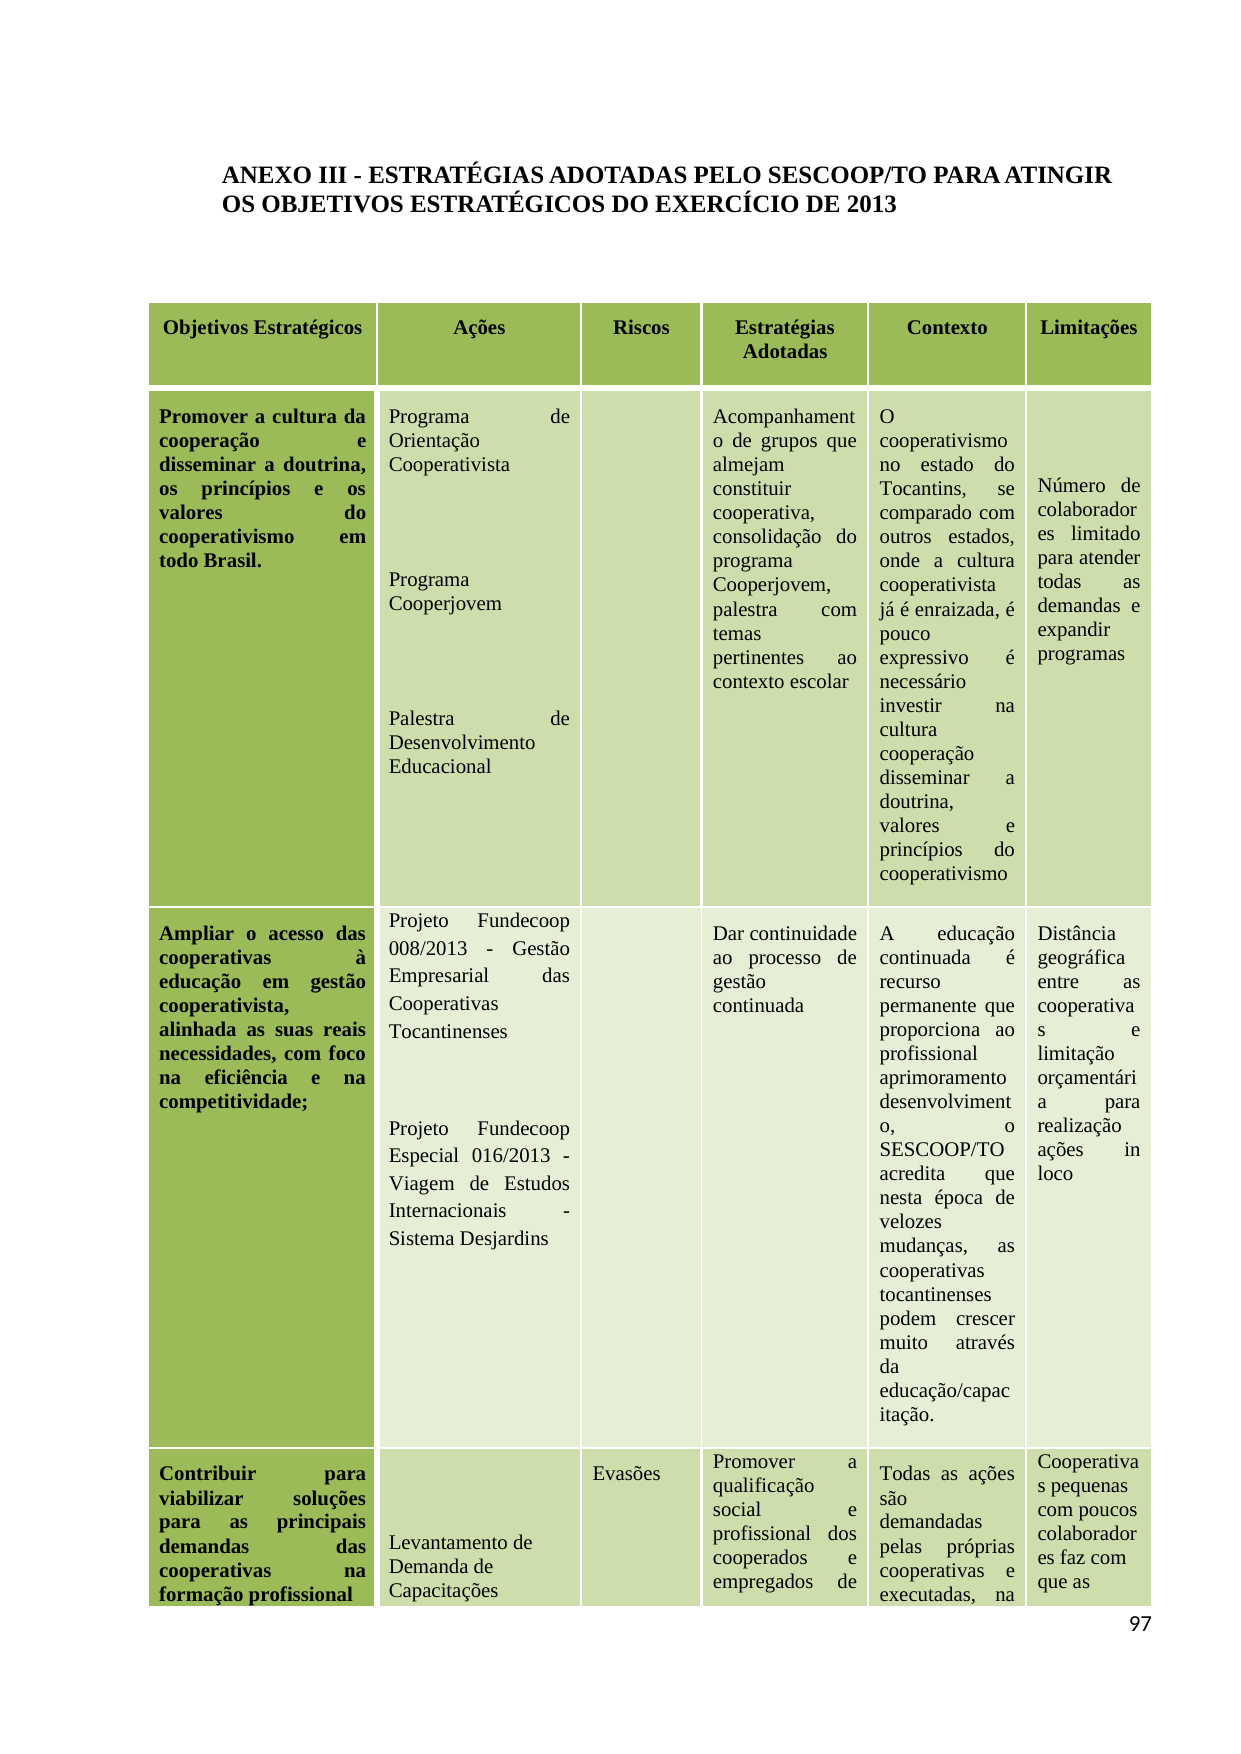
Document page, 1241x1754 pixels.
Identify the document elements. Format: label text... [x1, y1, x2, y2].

table_cell Distância geográfica entre as cooperativas e limitação orçamentária para realização ações in loco [1027, 908, 1151, 1447]
table_cell [582, 908, 701, 1447]
table_cell Número de colaboradores limitado para atender todas as demandas e expandir programas [1027, 391, 1151, 906]
table_header Estratégias Adotadas [703, 303, 867, 385]
table_cell Promover a qualificação social e profissional dos cooperados e empregados de [703, 1449, 867, 1606]
text ANEXO III - ESTRATÉGIAS ADOTADAS PELO SESCOOP/TO PARA ATINGIR OS OBJETIVOS ESTRATÉGICOS DO EXERCÍCIO DE 2013 [222, 160, 1152, 218]
table_header Limitações [1027, 303, 1151, 385]
table_header Contexto [869, 303, 1025, 385]
table_cell Dar continuidade ao processo de gestão continuada [702, 908, 867, 1447]
table_cell Projeto Fundecoop 008/2013 - Gestão Empresarial das Cooperativas Tocantinenses Projeto Fundecoop Especial 016/2013 - Viagem de Estudos Internacionais - Sistema Desjardins [380, 908, 580, 1447]
table_cell Contribuir para viabilizar soluções para as principais demandas das cooperativas na formação profissional [149, 1449, 374, 1606]
table_cell [582, 391, 700, 906]
table_cell Ampliar o acesso das cooperativas à educação em gestão cooperativista, alinhada as suas reais necessidades, com foco na eficiência e na competitividade; [149, 908, 374, 1447]
table_cell Todas as ações são demandadas pelas próprias cooperativas e executadas, na [869, 1449, 1025, 1606]
table_cell Programa de Orientação Cooperativista Programa Cooperjovem Palestra de Desenvolvimento Educacional [380, 391, 580, 906]
table_cell Acompanhamento de grupos que almejam constituir cooperativa, consolidação do programa Cooperjovem, palestra com temas pertinentes ao contexto escolar [703, 391, 867, 906]
table_cell Levantamento de Demanda de Capacitações [380, 1449, 580, 1606]
table_cell A educação continuada é recurso permanente que proporciona ao profissional aprimoramento desenvolvimento, o SESCOOP/TO acredita que nesta época de velozes mudanças, as cooperativas tocantinenses podem crescer muito através da educação/capacitação. [869, 908, 1025, 1447]
table_cell Cooperativas pequenas com poucos colaboradores faz com que as [1027, 1449, 1151, 1606]
table_cell Promover a cultura da cooperação e disseminar a doutrina, os princípios e os valores do cooperativismo em todo Brasil. [149, 391, 374, 906]
table_header Riscos [582, 303, 700, 385]
table_cell Evasões [582, 1449, 700, 1606]
table_header Ações [378, 303, 580, 385]
table_cell O cooperativismo no estado do Tocantins, se comparado com outros estados, onde a cultura cooperativista já é enraizada, é pouco expressivo é necessário investir na cultura cooperação disseminar a doutrina, valores e princípios do cooperativismo [869, 391, 1025, 906]
table_header Objetivos Estratégicos [149, 303, 376, 385]
